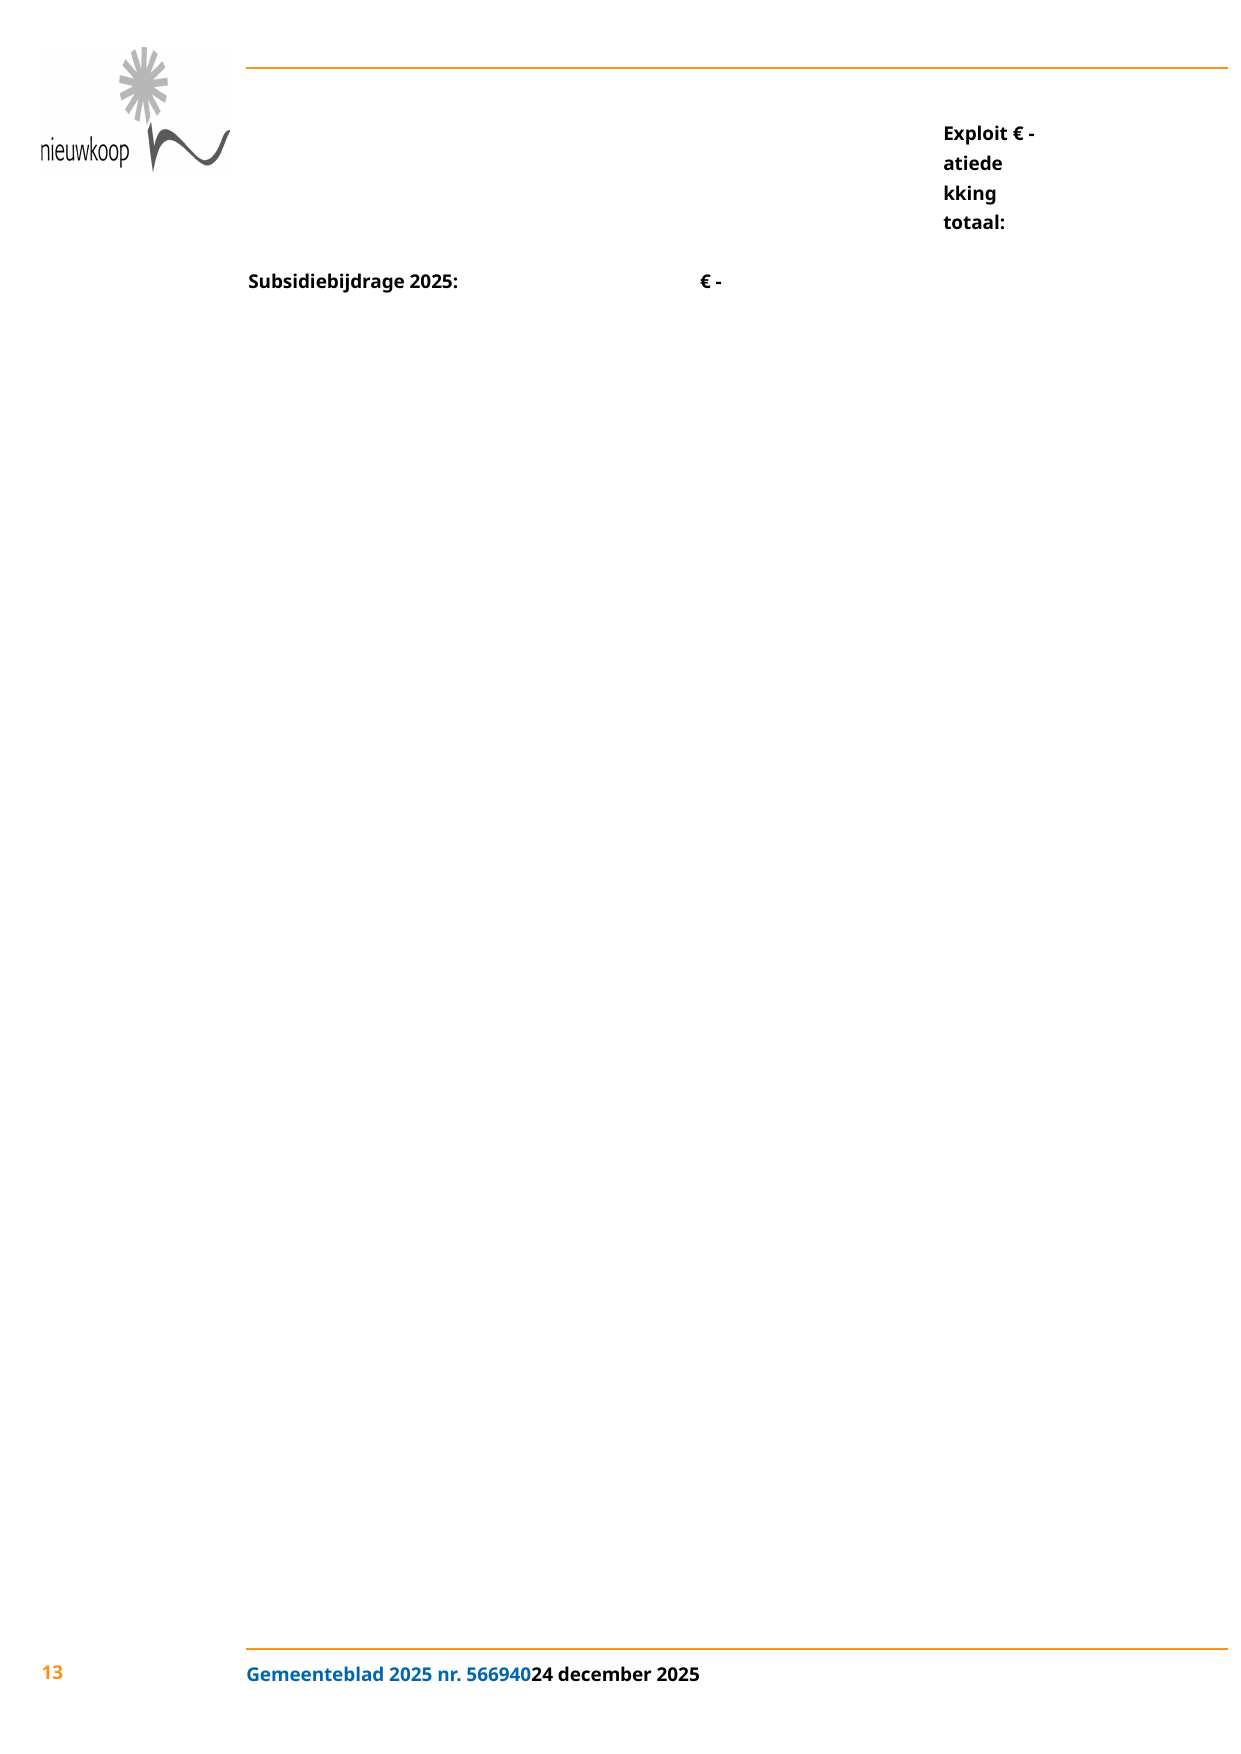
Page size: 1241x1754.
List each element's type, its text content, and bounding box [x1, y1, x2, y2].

table_cell [248, 95, 1152, 121]
table_header € - [700, 268, 1152, 294]
table_header Subsidiebijdrage 2025: [248, 268, 700, 294]
table_cell [1082, 121, 1152, 235]
table_cell € - [1013, 121, 1082, 235]
picture [41, 47, 231, 172]
table_cell [248, 121, 943, 235]
table_cell Exploitatiedekking totaal: [943, 121, 1013, 235]
